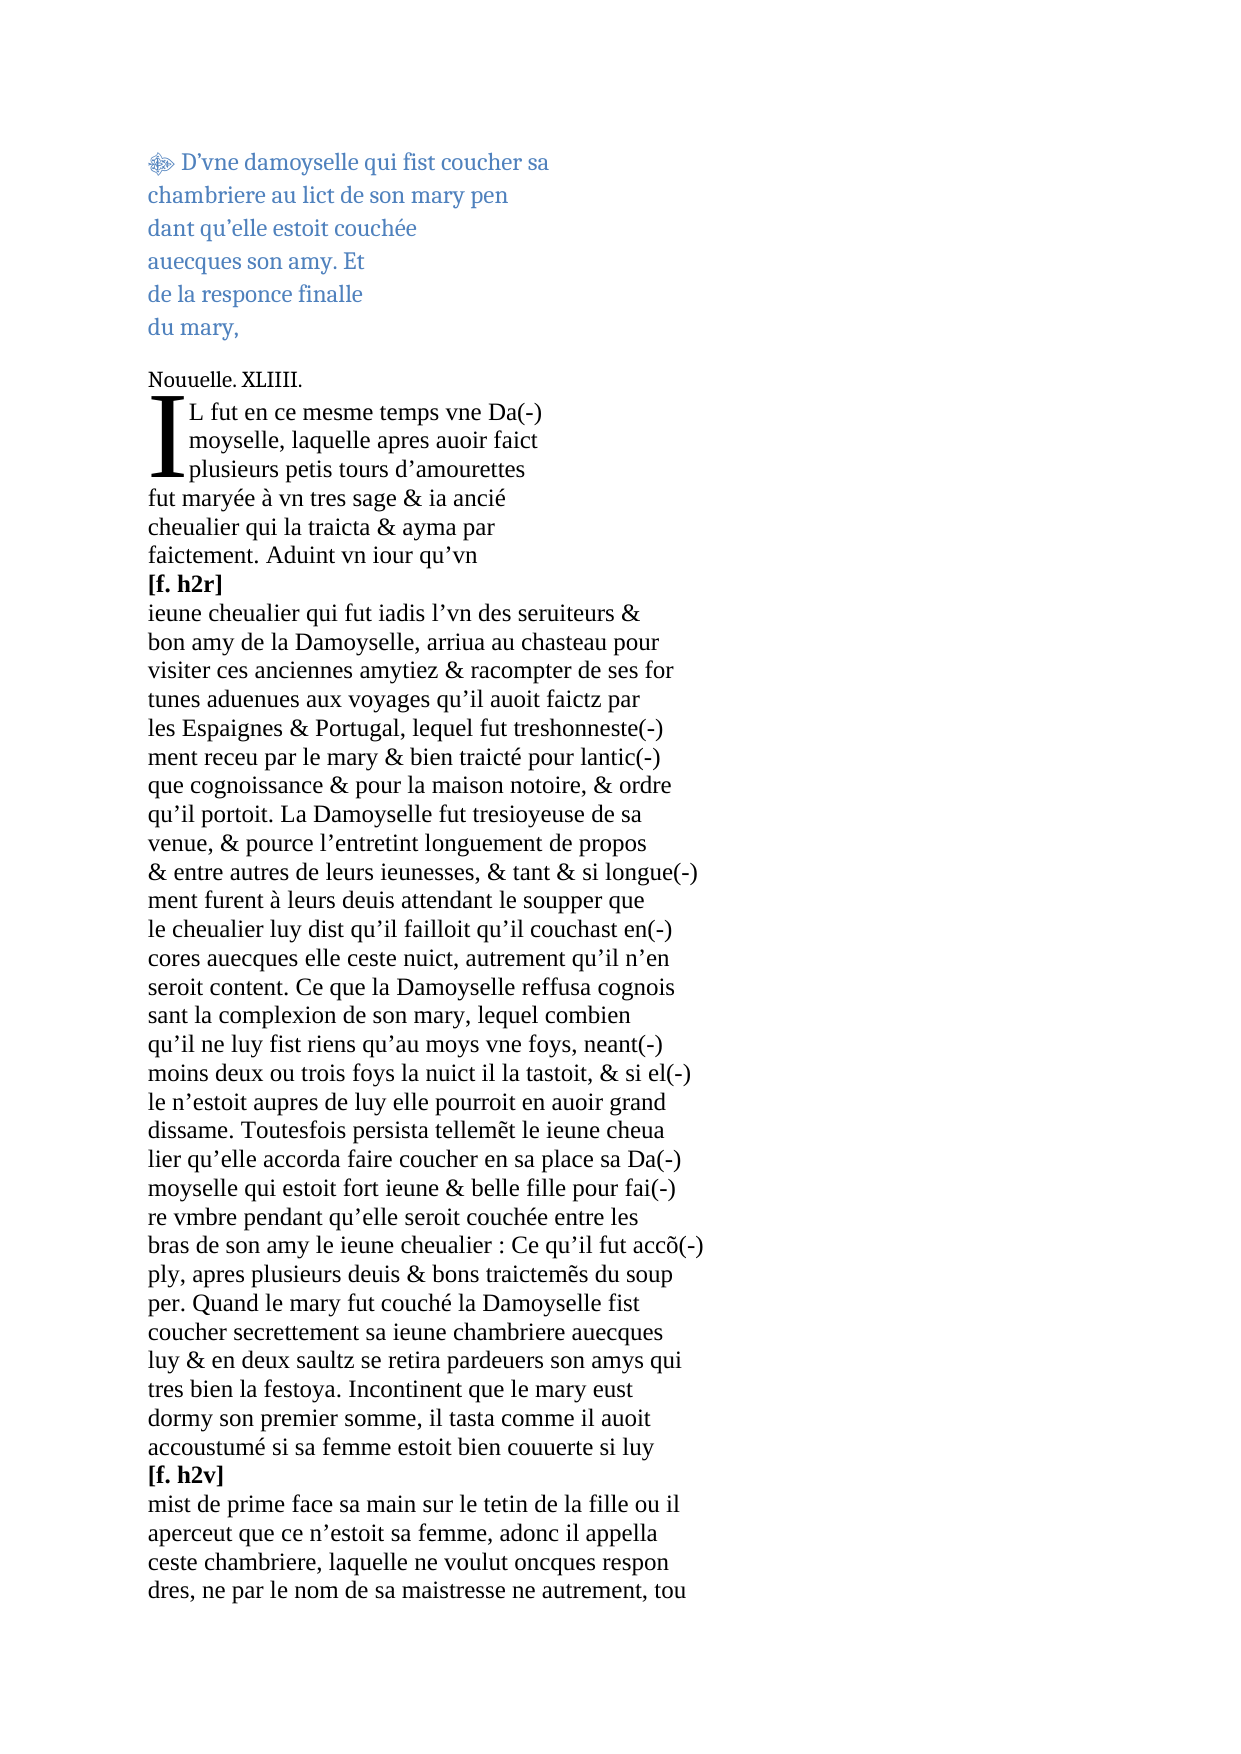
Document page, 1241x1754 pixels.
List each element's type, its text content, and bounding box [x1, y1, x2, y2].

subtitle Nouuelle. XLIIII. [148, 367, 1093, 393]
subtitle ❧ D’vne damoyselle qui fist coucher sa chambriere au lict de son mary pen dant qu’elle estoit couchée auecques son amy. Et de la responce finalle du mary, [148, 148, 1093, 341]
text IL fut en ce mesme temps vne Da(-) moyselle, laquelle apres auoir faict plusieurs petis tours d’amourettes fut maryée à vn tres sage & ia ancié cheualier qui la traicta & ayma par faictement. Aduint vn iour qu’vn [f. h2r] ieune cheualier qui fut iadis l’vn des seruiteurs & bon amy de la Damoyselle, arriua au chasteau pour visiter ces anciennes amytiez & racompter de ses for tunes aduenues aux voyages qu’il auoit faictz par les Espaignes & Portugal, lequel fut treshonneste(-) ment receu par le mary & bien traicté pour lantic(-) que cognoissance & pour la maison notoire, & ordre qu’il portoit. La Damoyselle fut tresioyeuse de sa venue, & pource l’entretint longuement de propos & entre autres de leurs ieunesses, & tant & si longue(-) ment furent à leurs deuis attendant le soupper que le cheualier luy dist qu’il failloit qu’il couchast en(-) cores auecques elle ceste nuict, autrement qu’il n’en seroit content. Ce que la Damoyselle reffusa cognois sant la complexion de son mary, lequel combien qu’il ne luy fist riens qu’au moys vne foys, neant(-) moins deux ou trois foys la nuict il la tastoit, & si el(-) le n’estoit aupres de luy elle pourroit en auoir grand dissame. Toutesfois persista tellemẽt le ieune cheua lier qu’elle accorda faire coucher en sa place sa Da(-) moyselle qui estoit fort ieune & belle fille pour fai(-) re vmbre pendant qu’elle seroit couchée entre les bras de son amy le ieune cheualier : Ce qu’il fut accõ(-) ply, apres plusieurs deuis & bons traictemẽs du soup per. Quand le mary fut couché la Damoyselle fist coucher secrettement sa ieune chambriere auecques luy & en deux saultz se retira pardeuers son amys qui tres bien la festoya. Incontinent que le mary eust dormy son premier somme, il tasta comme il auoit accoustumé si sa femme estoit bien couuerte si luy [f. h2v] mist de prime face sa main sur le tetin de la fille ou il aperceut que ce n’estoit sa femme, adonc il appella ceste chambriere, laquelle ne voulut oncques respon dres, ne par le nom de sa maistresse ne autrement, tou [148, 397, 1093, 1604]
